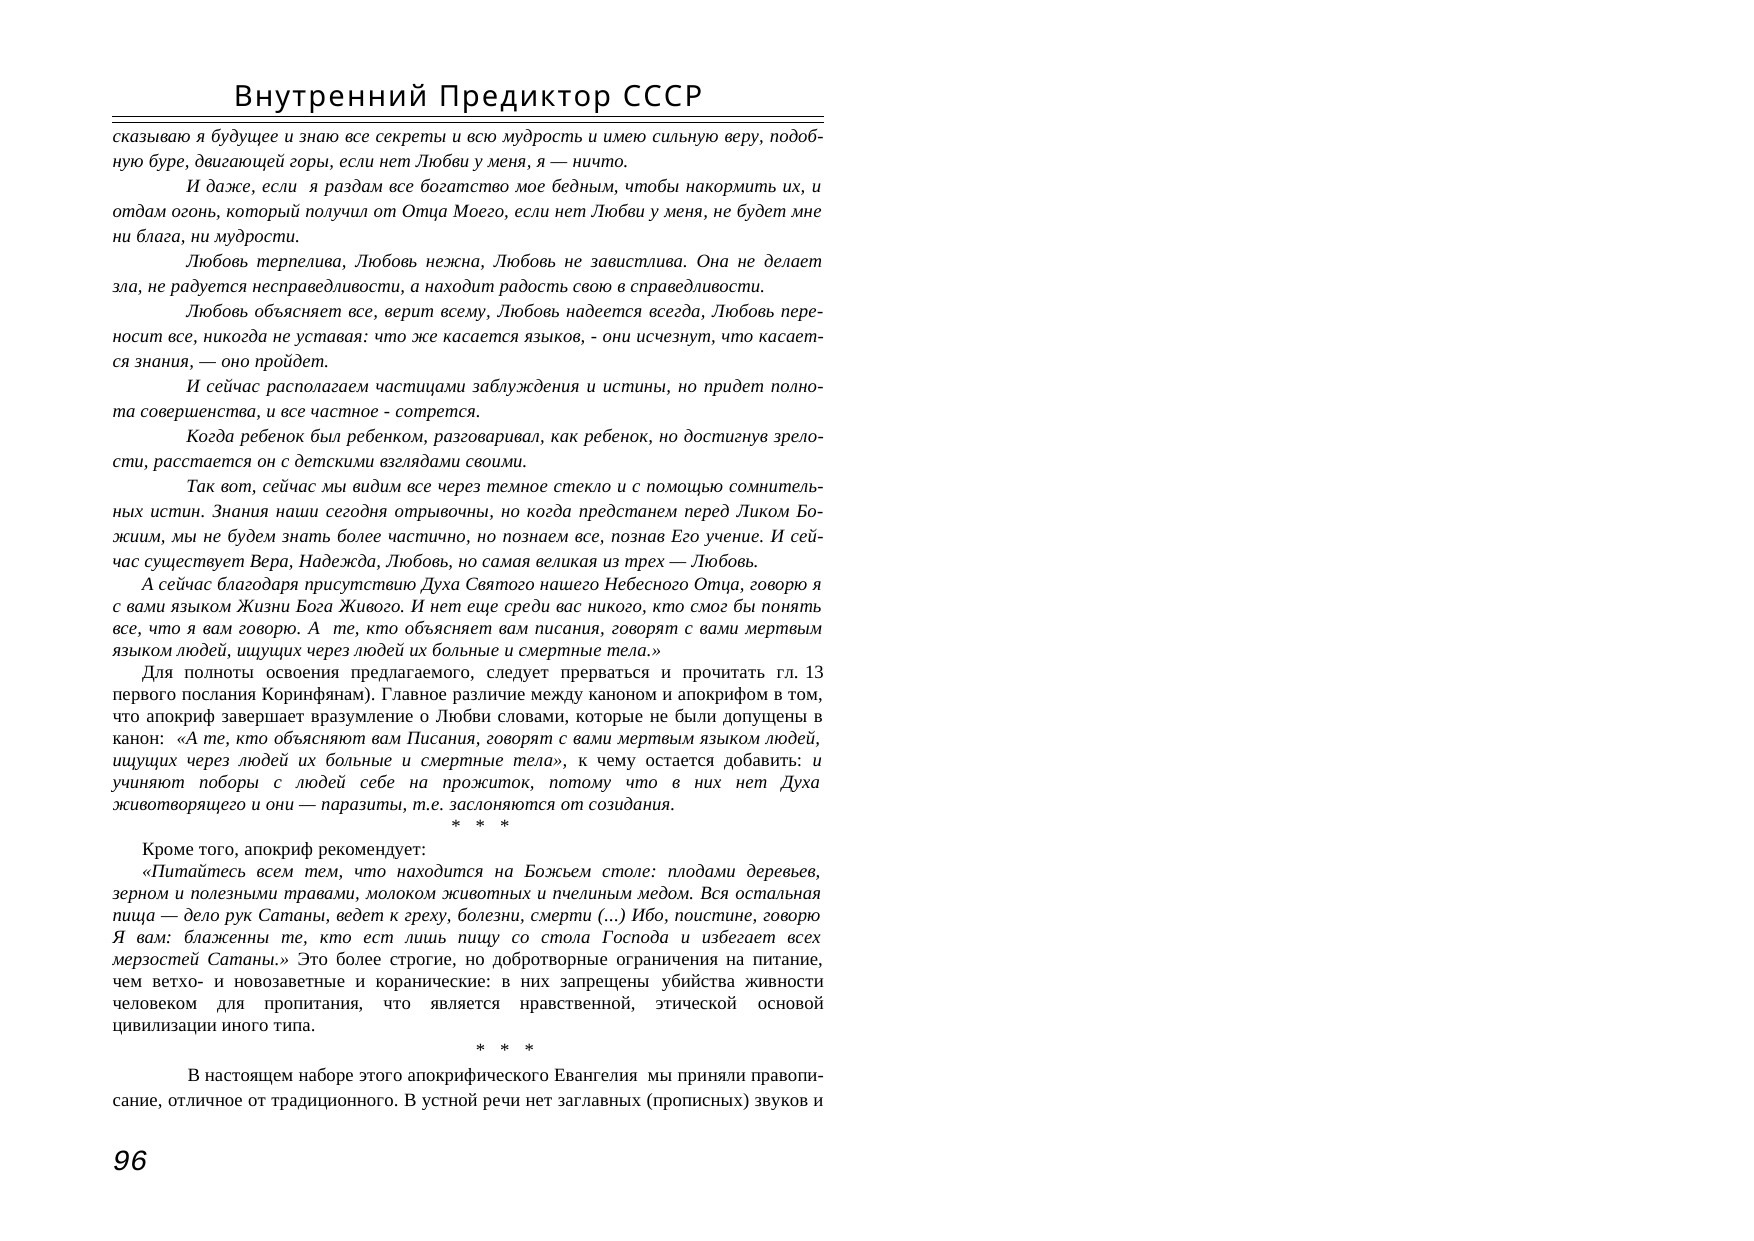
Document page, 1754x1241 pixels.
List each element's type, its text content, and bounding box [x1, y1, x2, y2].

text Ко­гда ре­бе­нок был ре­бен­ком, раз­го­ва­ри­вал, как ре­бе­нок, но дос­тиг­нув зре­ло­сти, рас­ста­ет­ся он с дет­ски­ми взгля­да­ми свои­ми. [112, 422, 824, 472]
text «Питайтесь всем тем, что находится на Божьем столе: плодами деревьев, зерном и полезными травами, молоком животных и пчелиным медом. Вся остальная пища — дело рук Сатаны, ведет к греху, болезни, смерти (...) Ибо, поистине, говорю Я вам: блаженны те, кто ест лишь пищу со стола Господа и избегает всех мерзостей Сатаны.» Это более строгие, но добротворные ограничения на питание, чем ветхо- и новозаветные и коранические: в них запрещены убийства живности человеком для пропитания, что является нравственной, этической основой цивилизации иного типа. [112, 859, 824, 1036]
text Для полноты освоения предлагаемого, следует прерваться и прочитать гл. 13 первого послания Коринфянам). Главное различие между каноном и апокрифом в том, что апокриф завершает вразумление о Любви словами, которые не были допущены в канон: «А те, кто объясняют вам Писания, говорят с вами мертвым языком людей, ищущих через людей их больные и смертные тела», к чему остается добавить: и учиняют поборы с людей себе на прожиток, потому что в них нет Духа животворящего и они — паразиты, т.е. заслоняются от созидания. [112, 660, 824, 815]
text И сей­час рас­по­ла­га­ем час­ти­ца­ми за­блу­ж­де­ния и ис­ти­ны, но при­дет пол­но­та со­вер­шен­ст­ва, и все ча­ст­ное - со­трет­ся. [112, 372, 824, 422]
text Так вот, сей­час мы ви­дим все че­рез тем­ное стек­ло и с по­мо­щью со­мни­тель­ных ис­тин. Зна­ния на­ши се­го­дня от­ры­воч­ны, но ко­гда пред­ста­нем пе­ред Ли­ком Бо­жи­им, мы не бу­дем знать бо­лее час­тич­но, но по­зна­ем все, по­знав Его уче­ние. И сей­час существует Ве­ра, На­де­ж­да, Лю­бовь, но са­мая ве­ли­кая из трех — Лю­бовь. [112, 472, 824, 572]
text В настоящем на­бо­ре этого апокрифического Евангелия мы при­ня­ли пра­во­пи­са­ние, от­лич­ное от тра­ди­ци­он­но­го. В уст­ной ре­чи нет за­глав­ных (про­пис­ных) зву­ков и [112, 1061, 824, 1111]
text * * * [112, 815, 824, 837]
text Кроме того, апокриф рекомендует: [112, 837, 824, 859]
text И да­же, ес­ли я раз­дам все бо­гат­ст­во мое бед­ным, что­бы на­кор­мить их, и от­дам огонь, ко­то­рый по­лу­чил от От­ца Мое­го, ес­ли нет Люб­ви у ме­ня, не бу­дет мне ни бла­га, ни муд­ро­сти. [112, 172, 824, 247]
text Лю­бовь объ­яс­ня­ет все, ве­рит все­му, Лю­бовь на­де­ет­ся все­гда, Лю­бовь пе­ре­но­сит все, ни­ко­гда не ус­та­вая: что же ка­са­ет­ся язы­ков, - они ис­чез­нут, что ка­са­ет­ся зна­ния, — оно прой­дет. [112, 297, 824, 372]
text ска­зы­ваю я бу­ду­щее и знаю все сек­ре­ты и всю муд­рость и имею силь­ную ве­ру, по­доб­ную бу­ре, дви­гаю­щей го­ры, ес­ли нет Люб­ви у ме­ня, я — ни­что. [112, 123, 824, 172]
text * * * [112, 1036, 824, 1061]
text Лю­бовь тер­пе­ли­ва, Лю­бовь неж­на, Лю­бовь не за­ви­ст­ли­ва. Она не де­ла­ет зла, не ра­ду­ет­ся не­спра­вед­ли­во­сти, а на­хо­дит ра­дость свою в спра­вед­ли­во­сти. [112, 247, 824, 297]
text А сей­час бла­го­да­ря при­сут­ст­вию Ду­ха Свя­то­го на­ше­го Не­бес­но­го От­ца, го­во­рю я с ва­ми язы­ком Жиз­ни Бо­га Жи­во­го. И нет еще сре­ди вас ни­ко­го, кто смог бы по­нять все, что я вам го­во­рю. А те, кто объ­яс­ня­ет вам пи­са­ния, го­во­рят с ва­ми мерт­вым язы­ком лю­дей, ищу­щих че­рез лю­дей их боль­ные и смерт­ные те­ла.» [112, 572, 824, 660]
